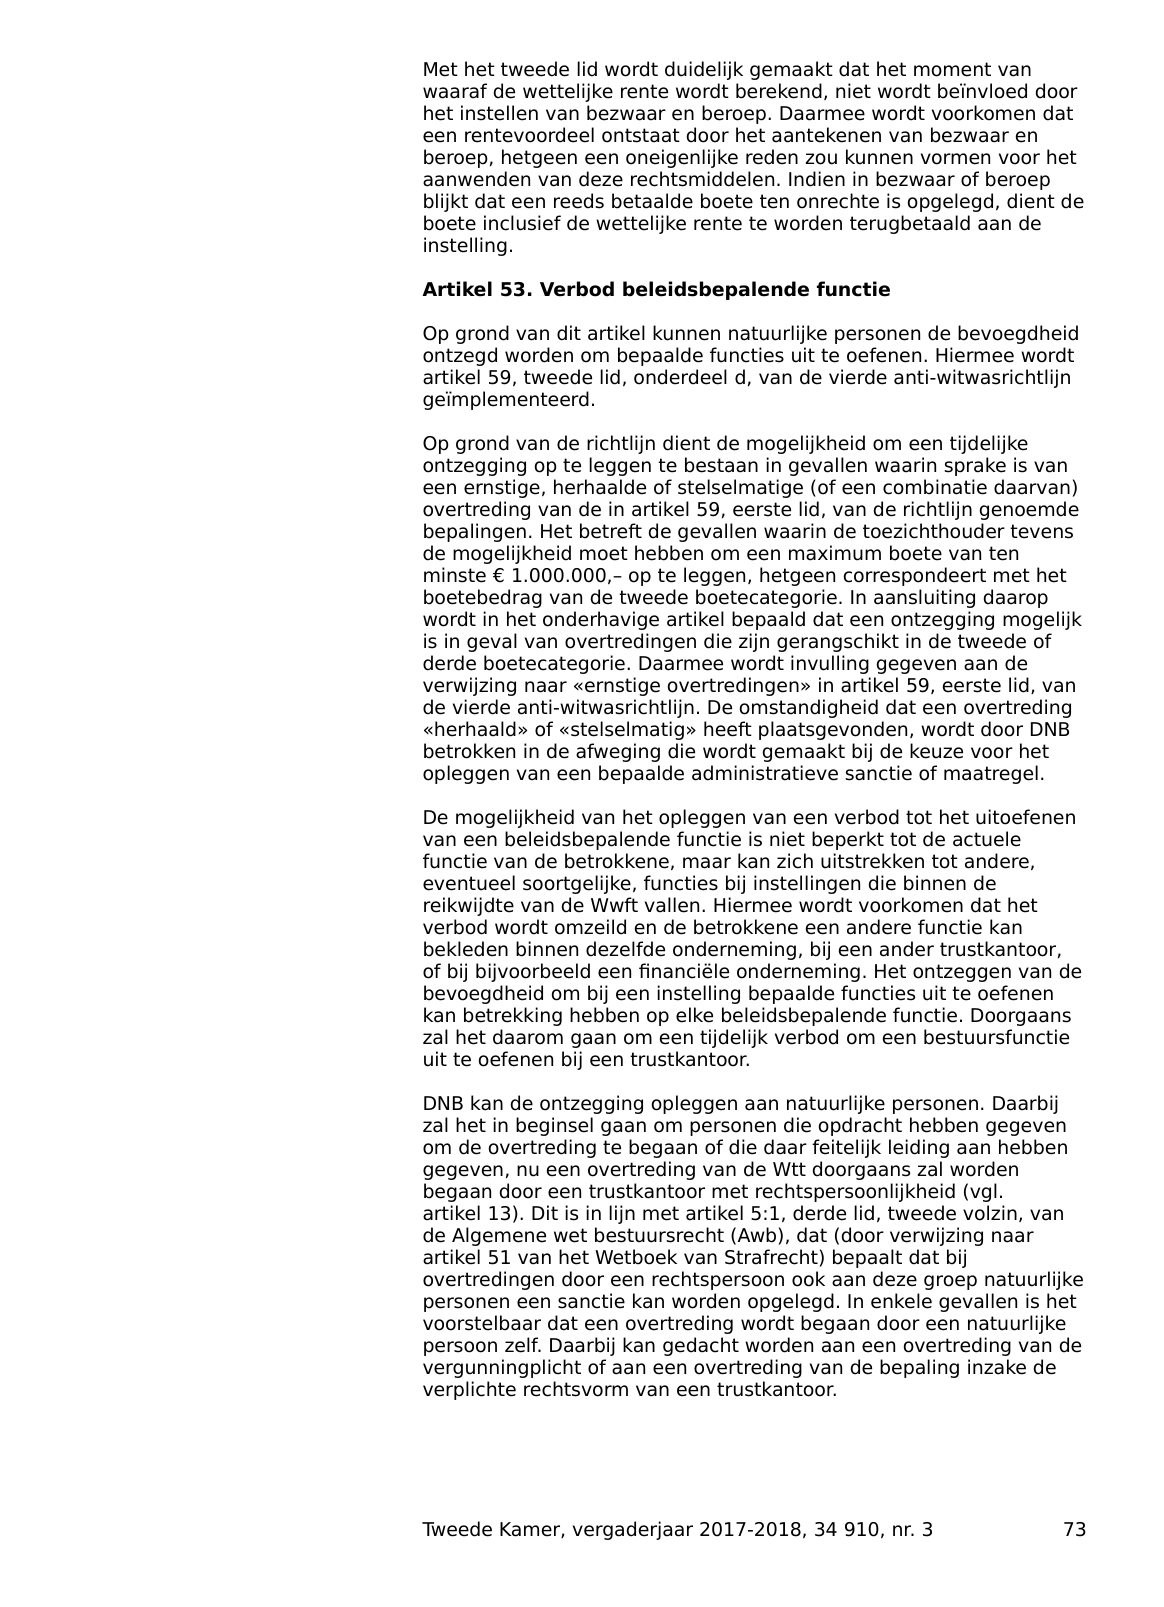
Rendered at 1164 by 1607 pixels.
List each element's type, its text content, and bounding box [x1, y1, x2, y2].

text Op grond van dit artikel kunnen natuurlijke personen de bevoegdheid ontzegd worden om bepaalde functies uit te oefenen. Hiermee wordt artikel 59, tweede lid, onderdeel d, van de vierde anti-witwasrichtlijn geïmplementeerd. [422, 323, 1087, 411]
text Op grond van de richtlijn dient de mogelijkheid om een tijdelijke ontzegging op te leggen te bestaan in gevallen waarin sprake is van een ernstige, herhaalde of stelselmatige (of een combinatie daarvan) overtreding van de in artikel 59, eerste lid, van de richtlijn genoemde bepalingen. Het betreft de gevallen waarin de toezichthouder tevens de mogelijkheid moet hebben om een maximum boete van ten minste € 1.000.000,– op te leggen, hetgeen correspondeert met het boetebedrag van de tweede boetecategorie. In aansluiting daarop wordt in het onderhavige artikel bepaald dat een ontzegging mogelijk is in geval van overtredingen die zijn gerangschikt in de tweede of derde boetecategorie. Daarmee wordt invulling gegeven aan de verwijzing naar «ernstige overtredingen» in artikel 59, eerste lid, van de vierde anti-witwasrichtlijn. De omstandigheid dat een overtreding «herhaald» of «stelselmatig» heeft plaatsgevonden, wordt door DNB betrokken in de afweging die wordt gemaakt bij de keuze voor het opleggen van een bepaalde administratieve sanctie of maatregel. [422, 433, 1087, 785]
text De mogelijkheid van het opleggen van een verbod tot het uitoefenen van een beleidsbepalende functie is niet beperkt tot de actuele functie van de betrokkene, maar kan zich uitstrekken tot andere, eventueel soortgelijke, functies bij instellingen die binnen de reikwijdte van de Wwft vallen. Hiermee wordt voorkomen dat het verbod wordt omzeild en de betrokkene een andere functie kan bekleden binnen dezelfde onderneming, bij een ander trustkantoor, of bij bijvoorbeeld een financiële onderneming. Het ontzeggen van de bevoegdheid om bij een instelling bepaalde functies uit te oefenen kan betrekking hebben op elke beleidsbepalende functie. Doorgaans zal het daarom gaan om een tijdelijk verbod om een bestuursfunctie uit te oefenen bij een trustkantoor. [422, 807, 1087, 1071]
subtitle Artikel 53. Verbod beleidsbepalende functie [422, 279, 1087, 301]
text DNB kan de ontzegging opleggen aan natuurlijke personen. Daarbij zal het in beginsel gaan om personen die opdracht hebben gegeven om de overtreding te begaan of die daar feitelijk leiding aan hebben gegeven, nu een overtreding van de Wtt doorgaans zal worden begaan door een trustkantoor met rechtspersoonlijkheid (vgl. artikel 13). Dit is in lijn met artikel 5:1, derde lid, tweede volzin, van de Algemene wet bestuursrecht (Awb), dat (door verwijzing naar artikel 51 van het Wetboek van Strafrecht) bepaalt dat bij overtredingen door een rechtspersoon ook aan deze groep natuurlijke personen een sanctie kan worden opgelegd. In enkele gevallen is het voorstelbaar dat een overtreding wordt begaan door een natuurlijke persoon zelf. Daarbij kan gedacht worden aan een overtreding van de vergunningplicht of aan een overtreding van de bepaling inzake de verplichte rechtsvorm van een trustkantoor. [422, 1093, 1087, 1401]
text Met het tweede lid wordt duidelijk gemaakt dat het moment van waaraf de wettelijke rente wordt berekend, niet wordt beïnvloed door het instellen van bezwaar en beroep. Daarmee wordt voorkomen dat een rentevoordeel ontstaat door het aantekenen van bezwaar en beroep, hetgeen een oneigenlijke reden zou kunnen vormen voor het aanwenden van deze rechtsmiddelen. Indien in bezwaar of beroep blijkt dat een reeds betaalde boete ten onrechte is opgelegd, dient de boete inclusief de wettelijke rente te worden terugbetaald aan de instelling. [422, 59, 1087, 257]
